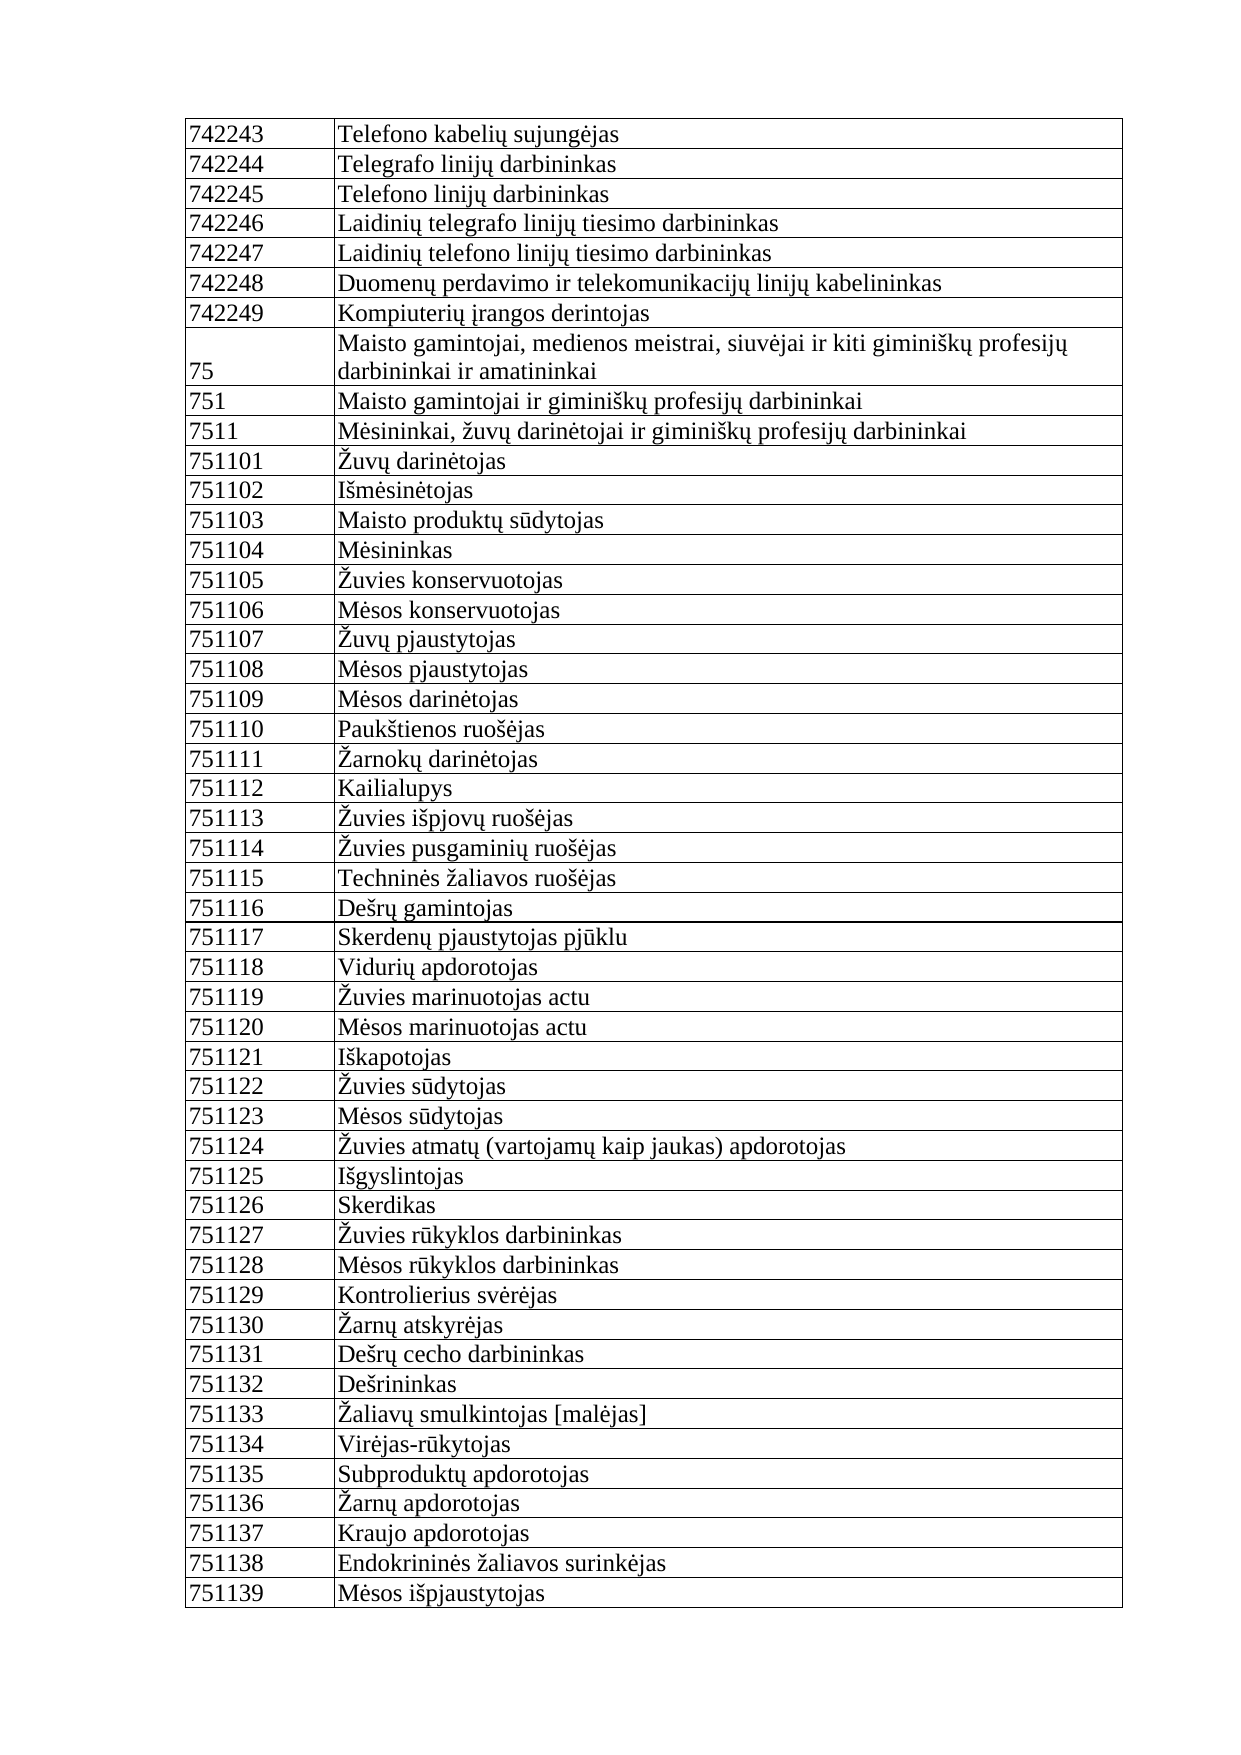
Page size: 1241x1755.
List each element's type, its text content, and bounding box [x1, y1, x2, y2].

table_cell [177, 385, 185, 415]
table_cell Telefono kabelių sujungėjas [335, 119, 1122, 148]
table_cell 751134 [186, 1429, 334, 1458]
table_cell [177, 683, 185, 713]
table_cell 751120 [186, 1012, 334, 1041]
table_cell [177, 1547, 185, 1577]
table_cell Virėjas-rūkytojas [335, 1429, 1122, 1458]
table_cell [177, 921, 185, 951]
table_cell Žuvų pjaustytojas [335, 625, 1122, 653]
table_cell Maisto gamintojai ir giminiškų profesijų darbininkai [335, 386, 1122, 415]
table_cell 751101 [186, 446, 334, 474]
table_cell Mėsos išpjaustytojas [335, 1578, 1122, 1607]
table_cell [177, 624, 185, 653]
table_cell 751110 [186, 714, 334, 743]
table_cell 751138 [186, 1548, 334, 1577]
table_cell 751121 [186, 1042, 334, 1070]
table_cell Išgyslintojas [335, 1161, 1122, 1189]
table_cell [177, 653, 185, 683]
table_cell 751125 [186, 1161, 334, 1189]
table_cell [177, 773, 185, 802]
table_cell [177, 1398, 185, 1428]
table_cell Mėsininkas [335, 535, 1122, 564]
table_cell [177, 802, 185, 832]
table_cell Paukštienos ruošėjas [335, 714, 1122, 743]
table_cell [177, 1488, 185, 1517]
table_cell 751111 [186, 744, 334, 772]
table_cell [177, 564, 185, 594]
table_cell [177, 1339, 185, 1368]
table_cell 751139 [186, 1578, 334, 1607]
table_cell Žuvies išpjovų ruošėjas [335, 803, 1122, 832]
table_cell Duomenų perdavimo ir telekomunikacijų linijų kabelininkas [335, 268, 1122, 297]
table_cell 751117 [186, 923, 334, 951]
table_cell Mėsos darinėtojas [335, 684, 1122, 713]
table_cell [177, 148, 185, 178]
table_cell 7511 [186, 416, 334, 445]
table_cell 751135 [186, 1459, 334, 1487]
table_cell [177, 743, 185, 772]
table_cell 751112 [186, 774, 334, 802]
table_cell [177, 1309, 185, 1338]
table_cell Telefono linijų darbininkas [335, 179, 1122, 207]
table_cell Žuvų darinėtojas [335, 446, 1122, 474]
table_cell [177, 1160, 185, 1189]
table_cell 751133 [186, 1399, 334, 1428]
table_cell 751107 [186, 625, 334, 653]
table_cell Subproduktų apdorotojas [335, 1459, 1122, 1487]
table_cell Žarnų apdorotojas [335, 1489, 1122, 1517]
table_cell 742245 [186, 179, 334, 207]
table_cell Kontrolierius svėrėjas [335, 1280, 1122, 1309]
table_cell 751126 [186, 1191, 334, 1219]
table_cell 751132 [186, 1369, 334, 1398]
table_cell 751128 [186, 1250, 334, 1279]
table_cell Telegrafo linijų darbininkas [335, 149, 1122, 178]
table_cell 751119 [186, 982, 334, 1011]
table_cell Mėsos konservuotojas [335, 595, 1122, 623]
table_cell Maisto gamintojai, medienos meistrai, siuvėjai ir kiti giminiškų profesijų darbininkai ir amatininkai [335, 328, 1122, 385]
table_cell [177, 237, 185, 267]
table_cell [177, 1130, 185, 1160]
table_cell [177, 862, 185, 892]
table_cell Mėsos rūkyklos darbininkas [335, 1250, 1122, 1279]
table_cell [177, 445, 185, 474]
table_cell Kailialupys [335, 774, 1122, 802]
table_cell 742244 [186, 149, 334, 178]
table_cell [177, 534, 185, 564]
table_cell [177, 504, 185, 534]
table_cell Žuvies atmatų (vartojamų kaip jaukas) apdorotojas [335, 1131, 1122, 1160]
table_cell Iškapotojas [335, 1042, 1122, 1070]
table_cell 751131 [186, 1340, 334, 1368]
table_cell Dešrininkas [335, 1369, 1122, 1398]
table_cell 751114 [186, 833, 334, 862]
table_cell 742248 [186, 268, 334, 297]
table_cell [177, 267, 185, 297]
table_cell 751 [186, 386, 334, 415]
table_cell Žuvies konservuotojas [335, 565, 1122, 594]
table_cell [177, 178, 185, 207]
table_cell Vidurių apdorotojas [335, 952, 1122, 981]
table_cell [177, 297, 185, 327]
table_cell Žuvies rūkyklos darbininkas [335, 1220, 1122, 1249]
table_cell [177, 892, 185, 921]
table_cell 742243 [186, 119, 334, 148]
table_cell Maisto produktų sūdytojas [335, 505, 1122, 534]
table_cell [177, 713, 185, 743]
table_cell Skerdikas [335, 1191, 1122, 1219]
table_cell [177, 1368, 185, 1398]
table_cell Endokrininės žaliavos surinkėjas [335, 1548, 1122, 1577]
table_cell Žuvies pusgaminių ruošėjas [335, 833, 1122, 862]
table_cell Skerdenų pjaustytojas pjūklu [335, 923, 1122, 951]
table_cell 751137 [186, 1518, 334, 1547]
table_cell 751130 [186, 1310, 334, 1338]
table_cell 751106 [186, 595, 334, 623]
table_cell 751124 [186, 1131, 334, 1160]
table_cell 751136 [186, 1489, 334, 1517]
table_cell Mėsos pjaustytojas [335, 654, 1122, 683]
table_cell [177, 594, 185, 623]
table_cell 751116 [186, 893, 334, 921]
table_cell Kompiuterių įrangos derintojas [335, 298, 1122, 327]
table_cell [177, 208, 185, 237]
table_cell [177, 1458, 185, 1487]
table_cell 751122 [186, 1071, 334, 1100]
table_cell [177, 1070, 185, 1100]
table_cell 751113 [186, 803, 334, 832]
table_cell 751102 [186, 476, 334, 504]
table_cell [177, 1517, 185, 1547]
table_cell [177, 1041, 185, 1070]
table_cell [177, 951, 185, 981]
table_cell [177, 1249, 185, 1279]
table_cell 751115 [186, 863, 334, 892]
table_cell 742246 [186, 209, 334, 237]
table_cell 75 [186, 328, 334, 385]
table_cell Žaliavų smulkintojas [malėjas] [335, 1399, 1122, 1428]
table_cell 742249 [186, 298, 334, 327]
table_cell Kraujo apdorotojas [335, 1518, 1122, 1547]
table_cell 751104 [186, 535, 334, 564]
table_cell 751103 [186, 505, 334, 534]
table_cell [177, 832, 185, 862]
table_cell Dešrų cecho darbininkas [335, 1340, 1122, 1368]
table_cell [177, 1219, 185, 1249]
table_cell Išmėsinėtojas [335, 476, 1122, 504]
table_cell 751123 [186, 1101, 334, 1130]
table_cell 742247 [186, 238, 334, 267]
table_cell Dešrų gamintojas [335, 893, 1122, 921]
table_cell Mėsininkai, žuvų darinėtojai ir giminiškų profesijų darbininkai [335, 416, 1122, 445]
table_cell [177, 1190, 185, 1219]
table_cell Žarnų atskyrėjas [335, 1310, 1122, 1338]
table_cell Laidinių telegrafo linijų tiesimo darbininkas [335, 209, 1122, 237]
table_cell 751129 [186, 1280, 334, 1309]
table_cell 751118 [186, 952, 334, 981]
table_cell [177, 1428, 185, 1458]
table_cell Laidinių telefono linijų tiesimo darbininkas [335, 238, 1122, 267]
table_cell [177, 1577, 185, 1607]
table_cell 751109 [186, 684, 334, 713]
table_cell Mėsos marinuotojas actu [335, 1012, 1122, 1041]
table_cell [177, 1279, 185, 1309]
table_cell [177, 475, 185, 504]
table_cell Žuvies marinuotojas actu [335, 982, 1122, 1011]
table_cell [177, 1100, 185, 1130]
table_cell 751105 [186, 565, 334, 594]
table_cell Žarnokų darinėtojas [335, 744, 1122, 772]
table_cell Žuvies sūdytojas [335, 1071, 1122, 1100]
table_cell [177, 118, 185, 148]
table_cell [177, 981, 185, 1011]
table_cell [177, 415, 185, 445]
table_cell 751127 [186, 1220, 334, 1249]
table_cell [177, 327, 185, 385]
table_cell Techninės žaliavos ruošėjas [335, 863, 1122, 892]
table_cell Mėsos sūdytojas [335, 1101, 1122, 1130]
table_cell [177, 1011, 185, 1041]
table_cell 751108 [186, 654, 334, 683]
